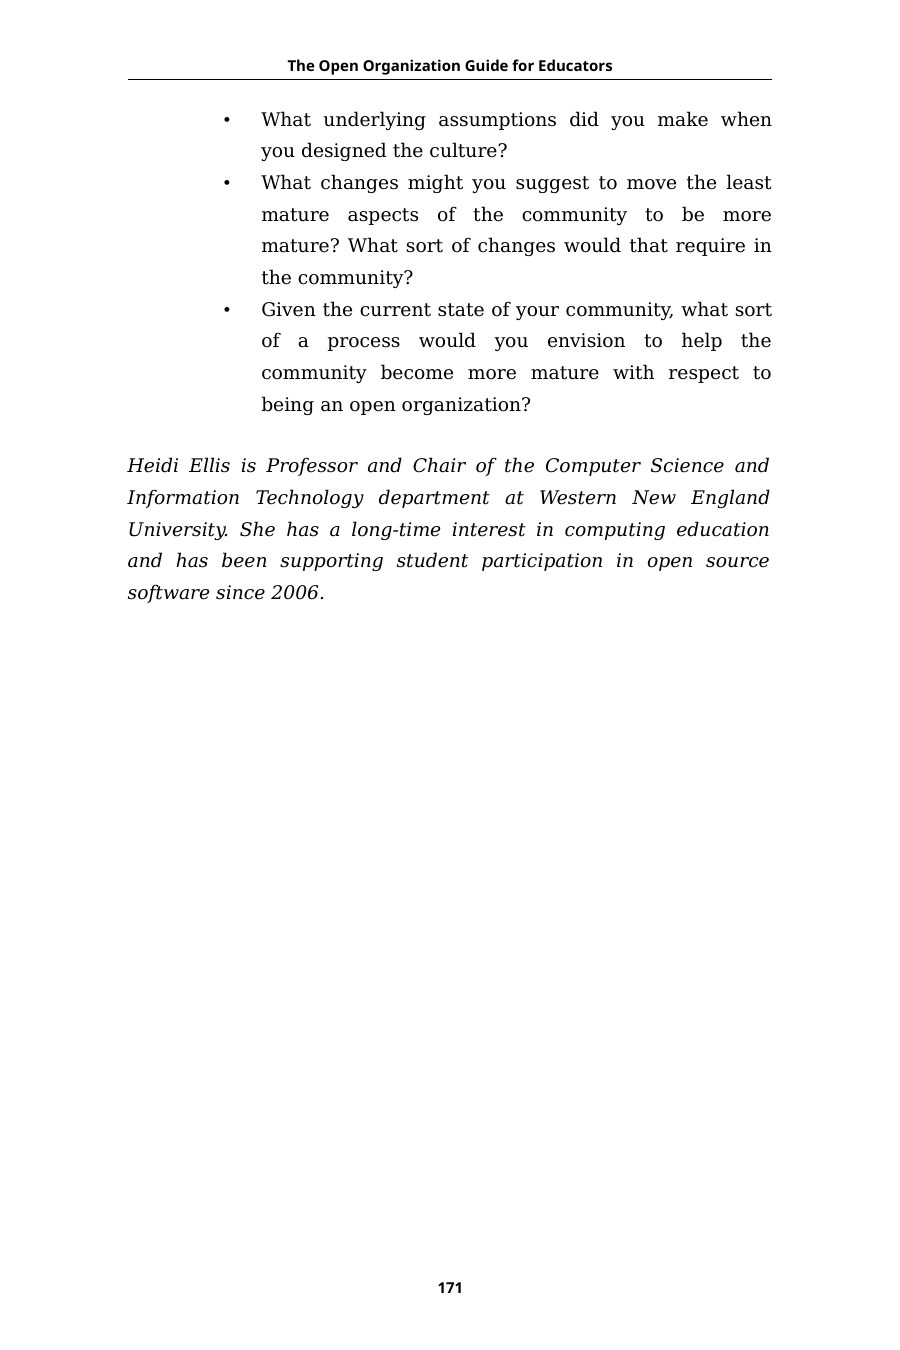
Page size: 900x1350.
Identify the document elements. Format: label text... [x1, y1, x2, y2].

list What underlying assumptions did you make when you designed the culture? [223, 109, 772, 162]
list What changes might you suggest to move the least mature aspects of the community to be more mature? What sort of changes would that require in the community? [223, 172, 772, 289]
list Given the current state of your community, what sort of a process would you envision to help the community become more mature with respect to being an open organization? [223, 299, 772, 416]
text Heidi Ellis is Professor and Chair of the Computer Science and Information Technology department at Western New England University. She has a long-time interest in computing education and has been supporting student participation in open source software since 2006. [127, 455, 772, 604]
